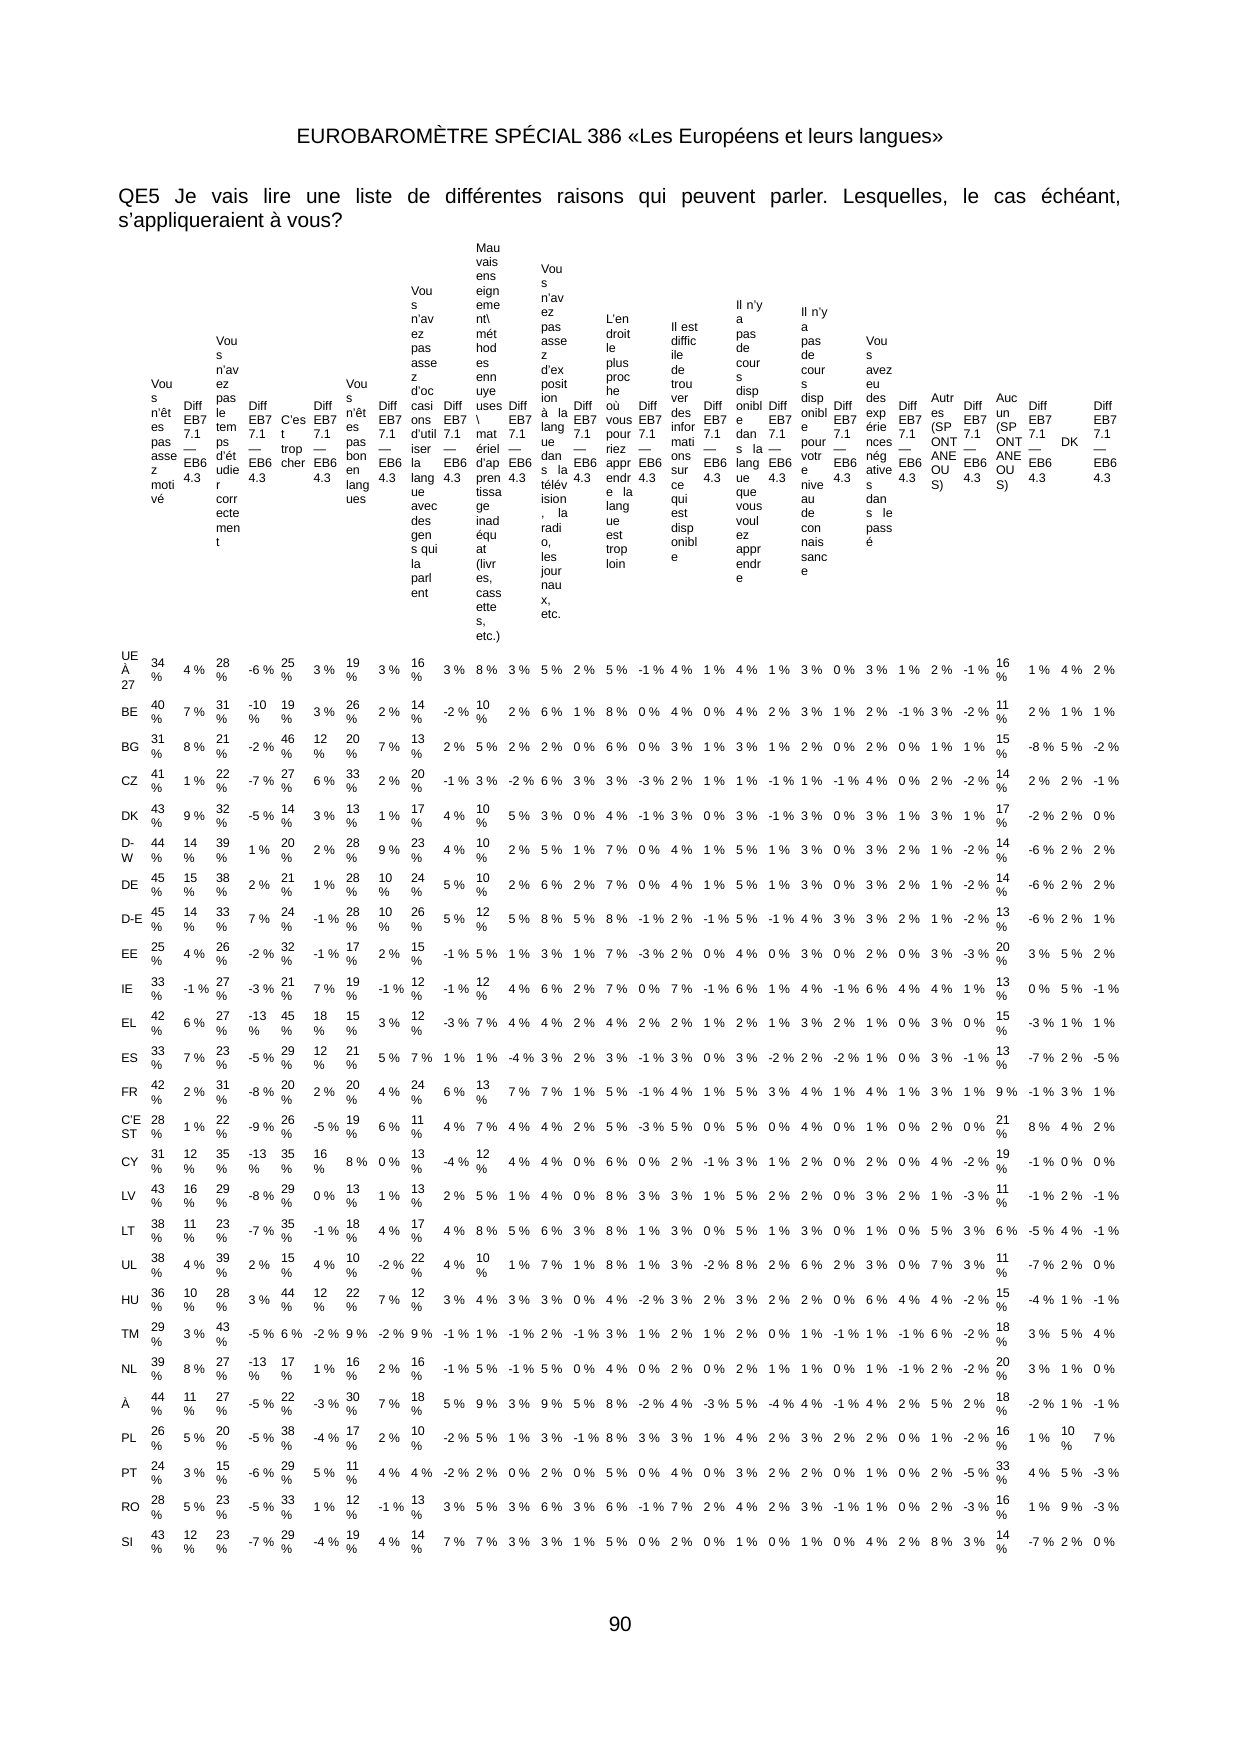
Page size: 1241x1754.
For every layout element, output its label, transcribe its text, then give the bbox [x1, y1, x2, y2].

table_cell 6 % [603, 1490, 635, 1524]
table_cell 9 % [180, 798, 213, 833]
table_cell —1 % [310, 1213, 343, 1248]
table_cell 27 % [213, 1352, 245, 1386]
table_cell 3 % [863, 798, 895, 833]
table_header Vous n’avez pas assez d’occasions d’utiliser la langue avec des gens qui la parlent [408, 237, 440, 646]
table_cell —3 % [635, 764, 668, 798]
table_cell 1 % [440, 1040, 473, 1075]
table_cell 7 % [440, 1525, 473, 1559]
table_cell 15 % [213, 1455, 245, 1490]
table_cell 21 % [278, 971, 310, 1006]
table_cell 3 % [375, 1006, 408, 1040]
table_cell 11 % [343, 1455, 375, 1490]
table_cell 39 % [148, 1352, 180, 1386]
table_cell 13 % [408, 729, 440, 764]
table_cell 3 % [1058, 1075, 1090, 1109]
table_cell 4 % [180, 1248, 213, 1282]
table_cell 2 % [895, 1525, 928, 1559]
table_cell 7 % [668, 971, 700, 1006]
table_cell 5 % [733, 1213, 765, 1248]
table_cell 16 % [180, 1179, 213, 1213]
table_cell —1 % [1025, 1144, 1058, 1179]
table_cell CY [118, 1144, 148, 1179]
table_cell 33 % [148, 971, 180, 1006]
table_cell 0 % [830, 1525, 863, 1559]
table_cell 6 % [733, 971, 765, 1006]
table_cell 4 % [668, 646, 700, 694]
table_cell 25 % [148, 937, 180, 971]
table_cell —7 % [1025, 1040, 1058, 1075]
table_cell 1 % [798, 764, 830, 798]
table_cell 3 % [863, 1179, 895, 1213]
table_cell —1 % [375, 1490, 408, 1524]
table_cell 0 % [570, 1144, 603, 1179]
table_cell UL [118, 1248, 148, 1282]
table_cell 9 % [375, 833, 408, 867]
table_cell 3 % [1025, 1352, 1058, 1386]
table_cell 0 % [635, 971, 668, 1006]
table_cell 16 % [310, 1144, 343, 1179]
table_cell 4 % [505, 1006, 538, 1040]
table_cell 3 % [505, 646, 538, 694]
table_cell 3 % [473, 764, 505, 798]
table_cell 19 % [343, 646, 375, 694]
table_cell C’EST [118, 1110, 148, 1144]
table_cell 2 % [1058, 1040, 1090, 1075]
table_cell 3 % [668, 798, 700, 833]
table_cell —1 % [635, 798, 668, 833]
table_cell 1 % [863, 1213, 895, 1248]
table_cell 2 % [538, 1455, 570, 1490]
table_cell 10 % [1058, 1421, 1090, 1455]
table_cell 1 % [765, 971, 798, 1006]
table_cell 9 % [1058, 1490, 1090, 1524]
table_cell 35 % [213, 1144, 245, 1179]
table_cell —2 % [700, 1248, 733, 1282]
table_cell 4 % [895, 971, 928, 1006]
table_cell 1 % [830, 1075, 863, 1109]
table_cell 5 % [538, 1352, 570, 1386]
table_cell —2 % [960, 1144, 993, 1179]
table_cell 39 % [213, 1248, 245, 1282]
table_cell 2 % [1058, 868, 1090, 902]
table_cell 4 % [668, 833, 700, 867]
table_cell 29 % [278, 1455, 310, 1490]
table_cell 3 % [668, 1248, 700, 1282]
table_cell 2 % [733, 1317, 765, 1352]
table_cell 0 % [895, 1421, 928, 1455]
table_cell —10 % [245, 695, 278, 729]
table_cell —1 % [830, 1386, 863, 1421]
table_cell SI [118, 1525, 148, 1559]
table_cell —2 % [375, 1317, 408, 1352]
table_cell 19 % [343, 1110, 375, 1144]
table_cell —1 % [895, 695, 928, 729]
table_cell —5 % [960, 1455, 993, 1490]
table_cell 44 % [278, 1283, 310, 1317]
table_cell 0 % [570, 729, 603, 764]
table_cell DE [118, 868, 148, 902]
table_cell 5 % [603, 646, 635, 694]
table_cell 3 % [538, 1525, 570, 1559]
table_cell 6 % [538, 868, 570, 902]
table_cell 4 % [375, 1075, 408, 1109]
table_cell 7 % [180, 1040, 213, 1075]
table_cell 23 % [408, 833, 440, 867]
table_cell 14 % [180, 902, 213, 937]
table_cell 31 % [213, 1075, 245, 1109]
table_cell 3 % [603, 1040, 635, 1075]
table_cell 10 % [375, 902, 408, 937]
table_cell 2 % [668, 1006, 700, 1040]
table_cell 2 % [895, 833, 928, 867]
table_cell 3 % [440, 646, 473, 694]
table_cell 2 % [700, 1283, 733, 1317]
table_cell —2 % [440, 1421, 473, 1455]
table_cell 2 % [570, 971, 603, 1006]
table_cell —1 % [1090, 764, 1123, 798]
table_cell 2 % [928, 1490, 960, 1524]
table_cell 0 % [635, 1144, 668, 1179]
table_cell 32 % [278, 937, 310, 971]
table_cell 4 % [408, 1455, 440, 1490]
table_cell 5 % [1058, 1455, 1090, 1490]
table_cell 12 % [473, 1144, 505, 1179]
table_cell 2 % [798, 729, 830, 764]
table_cell —1 % [1090, 971, 1123, 1006]
table_cell 2 % [895, 1386, 928, 1421]
table_cell 45 % [148, 868, 180, 902]
table_cell 8 % [603, 902, 635, 937]
table_cell 1 % [570, 833, 603, 867]
table_cell —2 % [245, 729, 278, 764]
table_cell 12 % [408, 971, 440, 1006]
table_cell 5 % [505, 902, 538, 937]
table_cell —3 % [700, 1386, 733, 1421]
table_cell 5 % [180, 1490, 213, 1524]
table_cell 35 % [278, 1144, 310, 1179]
table_cell 0 % [1090, 1248, 1123, 1282]
table_cell 0 % [830, 646, 863, 694]
table_cell 6 % [603, 729, 635, 764]
table_cell 6 % [928, 1317, 960, 1352]
table_cell 31 % [148, 729, 180, 764]
table_cell 8 % [603, 695, 635, 729]
table_cell 1 % [863, 1317, 895, 1352]
table_cell —1 % [895, 1352, 928, 1386]
table_cell 15 % [993, 729, 1025, 764]
table_cell —4 % [765, 1386, 798, 1421]
table_cell —9 % [245, 1110, 278, 1144]
table_cell —1 % [440, 971, 473, 1006]
table_cell 2 % [700, 1490, 733, 1524]
table_cell 1 % [700, 868, 733, 902]
table_cell 1 % [180, 1110, 213, 1144]
table_cell —1 % [440, 764, 473, 798]
table_cell —2 % [505, 764, 538, 798]
table_cell 14 % [278, 798, 310, 833]
table_cell BE [118, 695, 148, 729]
table_cell 6 % [538, 1490, 570, 1524]
table_cell 21 % [993, 1110, 1025, 1144]
table_cell —7 % [245, 1213, 278, 1248]
table_cell 23 % [213, 1040, 245, 1075]
table_cell 2 % [928, 764, 960, 798]
table_cell —2 % [375, 1248, 408, 1282]
table_cell 28 % [343, 868, 375, 902]
table_cell 0 % [310, 1179, 343, 1213]
table_cell 42 % [148, 1006, 180, 1040]
table_cell 4 % [603, 1006, 635, 1040]
table_cell 14 % [993, 764, 1025, 798]
table_header Diff EB77.1 — EB64.3 [505, 237, 538, 646]
table_cell 1 % [765, 1213, 798, 1248]
table_cell 20 % [993, 937, 1025, 971]
table_header Diff EB77.1 — EB64.3 [375, 237, 408, 646]
table_cell 7 % [603, 937, 635, 971]
table_cell —6 % [1025, 833, 1058, 867]
table_cell —3 % [440, 1006, 473, 1040]
table_header Diff EB77.1 — EB64.3 [180, 237, 213, 646]
table_cell 18 % [408, 1386, 440, 1421]
table_cell 4 % [310, 1248, 343, 1282]
table_cell 3 % [928, 1040, 960, 1075]
table_cell 19 % [993, 1144, 1025, 1179]
table_cell 1 % [700, 1421, 733, 1455]
table_cell —1 % [180, 971, 213, 1006]
table_cell 45 % [148, 902, 180, 937]
table_cell 3 % [668, 1040, 700, 1075]
table_cell 2 % [895, 868, 928, 902]
table_cell 7 % [538, 1075, 570, 1109]
table_cell 2 % [863, 1144, 895, 1179]
table_header Vous n’avez pas assez d’exposition à la langue dans la télévision, la radio, les journaux, etc. [538, 237, 570, 646]
table_cell 2 % [863, 695, 895, 729]
table_cell 16 % [993, 1490, 1025, 1524]
table_cell 27 % [278, 764, 310, 798]
table_cell —2 % [960, 902, 993, 937]
table_cell 7 % [375, 1386, 408, 1421]
table_cell 3 % [798, 1006, 830, 1040]
table_cell 0 % [830, 868, 863, 902]
table_cell 14 % [408, 695, 440, 729]
table_cell 3 % [603, 764, 635, 798]
table_cell 5 % [733, 1386, 765, 1421]
table_header Vous avez eu des expériences négatives dans le passé [863, 237, 895, 646]
table_cell 4 % [733, 1421, 765, 1455]
table_cell 0 % [570, 1179, 603, 1213]
table_cell 18 % [343, 1213, 375, 1248]
table_cell 7 % [408, 1040, 440, 1075]
table_cell 7 % [310, 971, 343, 1006]
table_cell 3 % [538, 1283, 570, 1317]
table_cell —1 % [635, 646, 668, 694]
table_header Diff EB77.1 — EB64.3 [700, 237, 733, 646]
table_cell 0 % [635, 1525, 668, 1559]
table_cell 3 % [440, 1490, 473, 1524]
table_cell —6 % [245, 646, 278, 694]
table_cell 2 % [733, 1352, 765, 1386]
table_cell 9 % [538, 1386, 570, 1421]
table_cell 12 % [180, 1525, 213, 1559]
table_cell 5 % [603, 1455, 635, 1490]
table_cell 18 % [310, 1006, 343, 1040]
table_cell 4 % [1058, 1110, 1090, 1144]
table_cell 3 % [245, 1283, 278, 1317]
table_cell 29 % [278, 1525, 310, 1559]
table_cell 4 % [538, 1110, 570, 1144]
table_cell 5 % [733, 1075, 765, 1109]
table_cell 2 % [830, 1248, 863, 1282]
table_cell 5 % [928, 1213, 960, 1248]
table_cell 44 % [148, 833, 180, 867]
table_cell 4 % [505, 1144, 538, 1179]
table_cell 0 % [765, 1110, 798, 1144]
table_cell 0 % [700, 1352, 733, 1386]
table_cell —5 % [245, 1421, 278, 1455]
table_cell 1 % [505, 937, 538, 971]
table_cell 2 % [765, 1455, 798, 1490]
table_cell 12 % [310, 729, 343, 764]
table_cell 4 % [733, 695, 765, 729]
table_cell 20 % [408, 764, 440, 798]
table_cell 17 % [408, 798, 440, 833]
table_cell 4 % [798, 1386, 830, 1421]
table_header L’endroit le plus proche où vous pourriez apprendre la langue est trop loin [603, 237, 635, 646]
table_cell 1 % [895, 798, 928, 833]
table_cell 3 % [635, 1421, 668, 1455]
table_cell 3 % [798, 646, 830, 694]
table_cell —1 % [635, 1490, 668, 1524]
table_cell 11 % [408, 1110, 440, 1144]
table_cell 6 % [603, 1144, 635, 1179]
table_header Mauvais enseignement\ méthodes ennuyeuses\ matériel d’apprentissage inadéquat (livres, cassettes, etc.) [473, 237, 505, 646]
table_cell 2 % [570, 1110, 603, 1144]
table_cell —2 % [245, 937, 278, 971]
table_header Diff EB77.1 — EB64.3 [310, 237, 343, 646]
table_cell 1 % [928, 729, 960, 764]
table_cell —1 % [440, 937, 473, 971]
table_cell —2 % [440, 695, 473, 729]
table_cell 0 % [570, 1455, 603, 1490]
table_cell 0 % [830, 798, 863, 833]
table_cell 8 % [473, 646, 505, 694]
table_cell 4 % [668, 1075, 700, 1109]
table_cell 3 % [505, 1490, 538, 1524]
table_cell 1 % [1058, 1006, 1090, 1040]
table_cell 42 % [148, 1075, 180, 1109]
table_cell 3 % [1025, 937, 1058, 971]
table_cell 28 % [343, 902, 375, 937]
table_cell 14 % [408, 1525, 440, 1559]
table_cell —6 % [1025, 868, 1058, 902]
table_cell 1 % [928, 868, 960, 902]
table_cell 7 % [375, 1283, 408, 1317]
table_header Autres (SPONTANEOUS) [928, 237, 960, 646]
table_cell 0 % [505, 1455, 538, 1490]
table_cell 22 % [343, 1283, 375, 1317]
table_cell 13 % [473, 1075, 505, 1109]
table_cell 1 % [1090, 902, 1123, 937]
table_cell 0 % [700, 1040, 733, 1075]
table_cell 4 % [375, 1525, 408, 1559]
table_cell 2 % [635, 1006, 668, 1040]
table_cell 3 % [798, 937, 830, 971]
table_cell 10 % [473, 833, 505, 867]
table_cell 1 % [700, 646, 733, 694]
table_cell 20 % [343, 729, 375, 764]
table_cell 11 % [180, 1386, 213, 1421]
table_cell 4 % [863, 1075, 895, 1109]
table_cell 5 % [180, 1421, 213, 1455]
table_cell 2 % [863, 937, 895, 971]
table_cell 25 % [278, 646, 310, 694]
table_cell 1 % [245, 833, 278, 867]
table_cell 4 % [928, 971, 960, 1006]
table_cell 10 % [473, 695, 505, 729]
table_cell 10 % [473, 798, 505, 833]
table_cell 4 % [180, 937, 213, 971]
table_cell —4 % [505, 1040, 538, 1075]
table_cell 0 % [570, 1283, 603, 1317]
table_cell 14 % [180, 833, 213, 867]
table_cell 0 % [830, 1352, 863, 1386]
table_cell 2 % [1058, 1179, 1090, 1213]
table_cell 0 % [895, 1144, 928, 1179]
table_cell 6 % [278, 1317, 310, 1352]
table_cell 3 % [440, 1283, 473, 1317]
table_cell 4 % [603, 1352, 635, 1386]
table_cell —1 % [310, 902, 343, 937]
table_cell 1 % [928, 833, 960, 867]
table_cell 33 % [148, 1040, 180, 1075]
table_cell 2 % [505, 868, 538, 902]
table_cell 22 % [408, 1248, 440, 1282]
table_cell 8 % [1025, 1110, 1058, 1144]
table_header Il n’y a pas de cours disponible dans la langue que vous voulez apprendre [733, 237, 765, 646]
table_cell 0 % [1090, 798, 1123, 833]
table_cell 0 % [765, 1525, 798, 1559]
table_cell 1 % [700, 1075, 733, 1109]
table_cell 1 % [928, 1179, 960, 1213]
table_cell 0 % [1090, 1144, 1123, 1179]
table_cell 0 % [895, 1110, 928, 1144]
table_cell 5 % [538, 646, 570, 694]
table_cell 2 % [570, 868, 603, 902]
table_cell 3 % [928, 1075, 960, 1109]
table_cell 46 % [278, 729, 310, 764]
table_cell 43 % [148, 1179, 180, 1213]
table_cell —1 % [1090, 1213, 1123, 1248]
table_cell LV [118, 1179, 148, 1213]
table_cell 43 % [148, 798, 180, 833]
table_cell 33 % [993, 1455, 1025, 1490]
table_cell —1 % [765, 902, 798, 937]
table_cell 5 % [928, 1386, 960, 1421]
table_cell 4 % [375, 1455, 408, 1490]
table_cell 1 % [863, 1490, 895, 1524]
table_cell 28 % [343, 833, 375, 867]
table_cell —2 % [310, 1317, 343, 1352]
table_cell 2 % [473, 1455, 505, 1490]
table_cell 2 % [1025, 695, 1058, 729]
table_cell ES [118, 1040, 148, 1075]
table_cell 3 % [538, 937, 570, 971]
table_cell 3 % [928, 937, 960, 971]
table_cell 1 % [505, 1179, 538, 1213]
table_cell 0 % [1090, 1352, 1123, 1386]
table_cell 12 % [310, 1283, 343, 1317]
table_cell 2 % [1058, 902, 1090, 937]
table_cell —1 % [440, 1317, 473, 1352]
table_cell 6 % [375, 1110, 408, 1144]
table_cell 15 % [408, 937, 440, 971]
table_cell 4 % [180, 646, 213, 694]
table_cell 35 % [278, 1213, 310, 1248]
table_cell 8 % [928, 1525, 960, 1559]
table_cell 1 % [700, 1179, 733, 1213]
table_cell 28 % [213, 646, 245, 694]
table_cell 2 % [538, 1317, 570, 1352]
table_cell 2 % [1058, 833, 1090, 867]
table_cell 2 % [1090, 1110, 1123, 1144]
table_cell 1 % [570, 1075, 603, 1109]
table_cell 0 % [765, 937, 798, 971]
table_cell 9 % [473, 1386, 505, 1421]
table_cell 4 % [798, 1110, 830, 1144]
table_header Diff EB77.1 — EB64.3 [960, 237, 993, 646]
table_cell 5 % [733, 868, 765, 902]
table_header Vous n’êtes pas bon en langues [343, 237, 375, 646]
table_cell 2 % [733, 1006, 765, 1040]
table_cell 6 % [538, 695, 570, 729]
table_cell 0 % [635, 868, 668, 902]
table_cell —1 % [375, 971, 408, 1006]
table_cell 0 % [700, 937, 733, 971]
table_cell 2 % [538, 729, 570, 764]
table_cell 14 % [993, 833, 1025, 867]
table_cell 3 % [798, 1213, 830, 1248]
table_cell 2 % [668, 1352, 700, 1386]
table_cell 38 % [278, 1421, 310, 1455]
table_cell 5 % [603, 1110, 635, 1144]
table_cell 32 % [213, 798, 245, 833]
table_cell 2 % [668, 937, 700, 971]
table_cell 18 % [993, 1386, 1025, 1421]
table_cell —2 % [960, 868, 993, 902]
table_cell BG [118, 729, 148, 764]
table_cell 4 % [440, 798, 473, 833]
table_cell 15 % [278, 1248, 310, 1282]
table_cell 0 % [635, 1352, 668, 1386]
table_cell 3 % [928, 695, 960, 729]
table_cell 18 % [993, 1317, 1025, 1352]
table_cell 10 % [473, 868, 505, 902]
table_cell —1 % [960, 1040, 993, 1075]
table_cell 20 % [278, 1075, 310, 1109]
table_cell 26 % [343, 695, 375, 729]
table_cell —13 % [245, 1006, 278, 1040]
table_cell 5 % [440, 1386, 473, 1421]
table_cell —3 % [635, 1110, 668, 1144]
table_cell 13 % [343, 1179, 375, 1213]
table_cell 12 % [408, 1006, 440, 1040]
table_cell 0 % [1025, 971, 1058, 1006]
table_cell 4 % [668, 1455, 700, 1490]
table_cell 2 % [830, 1421, 863, 1455]
table_cell 11 % [180, 1213, 213, 1248]
table_cell 9 % [343, 1317, 375, 1352]
table_cell —1 % [960, 646, 993, 694]
table_cell 0 % [830, 1455, 863, 1490]
table_cell 4 % [1025, 1455, 1058, 1490]
table_cell 5 % [570, 902, 603, 937]
table_cell 1 % [960, 729, 993, 764]
table_cell 2 % [668, 764, 700, 798]
table_cell 3 % [668, 1283, 700, 1317]
table_cell —1 % [505, 1317, 538, 1352]
table_cell 2 % [798, 1179, 830, 1213]
table_cell 1 % [700, 833, 733, 867]
table_cell 1 % [375, 1179, 408, 1213]
table_cell —3 % [960, 1490, 993, 1524]
table_cell 1 % [960, 798, 993, 833]
table_cell 7 % [473, 1110, 505, 1144]
table_cell 28 % [148, 1490, 180, 1524]
table_cell 1 % [733, 764, 765, 798]
table_cell 1 % [960, 1075, 993, 1109]
table_cell EL [118, 1006, 148, 1040]
table_cell 2 % [310, 833, 343, 867]
table_cell 5 % [668, 1110, 700, 1144]
table_cell 0 % [570, 798, 603, 833]
table_cell —5 % [245, 1386, 278, 1421]
table_cell 2 % [245, 1248, 278, 1282]
table_cell 1 % [1025, 1490, 1058, 1524]
table_cell 2 % [668, 1525, 700, 1559]
table_cell 7 % [1090, 1421, 1123, 1455]
table_cell 2 % [505, 695, 538, 729]
table_cell 3 % [798, 798, 830, 833]
table_cell —4 % [440, 1144, 473, 1179]
table_cell 24 % [278, 902, 310, 937]
table_cell 5 % [570, 1386, 603, 1421]
table_cell 4 % [668, 695, 700, 729]
table_cell 4 % [895, 1283, 928, 1317]
table_cell 4 % [798, 1075, 830, 1109]
table_cell —2 % [1090, 729, 1123, 764]
table_cell —1 % [635, 902, 668, 937]
table_cell 2 % [375, 1352, 408, 1386]
table_cell 0 % [895, 1248, 928, 1282]
table_cell 1 % [570, 1525, 603, 1559]
table_cell —1 % [635, 1040, 668, 1075]
table_cell 45 % [278, 1006, 310, 1040]
table_cell 14 % [993, 1525, 1025, 1559]
table_cell 2 % [765, 1490, 798, 1524]
table_cell 0 % [895, 1455, 928, 1490]
table_cell 0 % [700, 1213, 733, 1248]
table_cell —1 % [310, 937, 343, 971]
table_cell 13 % [343, 798, 375, 833]
table_cell 5 % [473, 1490, 505, 1524]
table_cell —1 % [440, 1352, 473, 1386]
table_cell —3 % [310, 1386, 343, 1421]
table_cell 20 % [213, 1421, 245, 1455]
table_cell 33 % [278, 1490, 310, 1524]
table_cell 5 % [733, 1110, 765, 1144]
table_cell 1 % [700, 764, 733, 798]
table_cell 15 % [993, 1006, 1025, 1040]
table_cell 2 % [765, 1179, 798, 1213]
table_cell —1 % [765, 798, 798, 833]
table_cell 40 % [148, 695, 180, 729]
table_cell 2 % [245, 868, 278, 902]
table_cell 6 % [440, 1075, 473, 1109]
table_cell 15 % [993, 1283, 1025, 1317]
table_cell 7 % [603, 971, 635, 1006]
table_cell 3 % [570, 1213, 603, 1248]
table_cell 3 % [798, 868, 830, 902]
table_cell —5 % [245, 1490, 278, 1524]
table_cell —7 % [245, 764, 278, 798]
table_cell 22 % [213, 1110, 245, 1144]
table_cell 1 % [895, 646, 928, 694]
table_cell 28 % [148, 1110, 180, 1144]
table_cell 0 % [765, 1317, 798, 1352]
table_cell —5 % [1090, 1040, 1123, 1075]
table_cell 1 % [1090, 1006, 1123, 1040]
table_cell PL [118, 1421, 148, 1455]
table_cell —3 % [1025, 1006, 1058, 1040]
table_cell —4 % [310, 1421, 343, 1455]
table_cell 5 % [603, 1075, 635, 1109]
table_cell 4 % [1058, 646, 1090, 694]
table_cell À [118, 1386, 148, 1421]
table_cell —1 % [830, 1490, 863, 1524]
table_cell 3 % [765, 1075, 798, 1109]
table_cell 29 % [213, 1179, 245, 1213]
table_cell 11 % [993, 1248, 1025, 1282]
table_cell 8 % [343, 1144, 375, 1179]
table_cell 17 % [343, 937, 375, 971]
table_cell —1 % [570, 1317, 603, 1352]
table_cell 1 % [895, 1075, 928, 1109]
table_cell 1 % [863, 1110, 895, 1144]
table_header Diff EB77.1 — EB64.3 [1090, 237, 1123, 646]
table_cell —1 % [1090, 1386, 1123, 1421]
table_cell 3 % [668, 1421, 700, 1455]
table_cell 20 % [343, 1075, 375, 1109]
table_cell 1 % [798, 1317, 830, 1352]
table_cell 5 % [538, 833, 570, 867]
table_cell 19 % [343, 1525, 375, 1559]
table_cell —6 % [1025, 902, 1058, 937]
table_cell —2 % [960, 1352, 993, 1386]
table_cell 3 % [960, 1525, 993, 1559]
table_cell —3 % [960, 1179, 993, 1213]
table_cell 2 % [375, 937, 408, 971]
table_cell —1 % [1090, 1179, 1123, 1213]
table_cell 3 % [570, 1490, 603, 1524]
table_header Diff EB77.1 — EB64.3 [440, 237, 473, 646]
table_cell 17 % [343, 1421, 375, 1455]
table_cell 1 % [1058, 695, 1090, 729]
table_header [118, 237, 148, 646]
table_cell CZ [118, 764, 148, 798]
table_cell 16 % [408, 1352, 440, 1386]
table_header Vous n’êtes pas assez motivé [148, 237, 180, 646]
table_cell 5 % [310, 1455, 343, 1490]
table_cell 3 % [310, 798, 343, 833]
table_cell 1 % [635, 1213, 668, 1248]
table_cell 3 % [603, 1317, 635, 1352]
table_cell 12 % [408, 1283, 440, 1317]
table_cell 12 % [310, 1040, 343, 1075]
table_cell 4 % [538, 1006, 570, 1040]
table_cell 17 % [278, 1352, 310, 1386]
table_cell 8 % [180, 729, 213, 764]
table_cell 22 % [278, 1386, 310, 1421]
table_cell 0 % [635, 833, 668, 867]
table_cell 1 % [733, 1525, 765, 1559]
table_cell 1 % [375, 798, 408, 833]
table_cell —2 % [765, 1040, 798, 1075]
table_cell 0 % [895, 1040, 928, 1075]
table_cell —1 % [505, 1352, 538, 1386]
table_cell 0 % [895, 1006, 928, 1040]
table_cell 3 % [863, 833, 895, 867]
table_cell 7 % [180, 695, 213, 729]
table_cell —8 % [245, 1179, 278, 1213]
table_cell 2 % [180, 1075, 213, 1109]
table_cell —5 % [1025, 1213, 1058, 1248]
table_cell 4 % [440, 1248, 473, 1282]
table_cell 4 % [798, 902, 830, 937]
table_cell 2 % [895, 1179, 928, 1213]
table_cell 26 % [278, 1110, 310, 1144]
table_cell 2 % [570, 646, 603, 694]
table_cell —1 % [1025, 1075, 1058, 1109]
table_cell —3 % [960, 937, 993, 971]
table_cell 3 % [798, 695, 830, 729]
table_cell 3 % [733, 729, 765, 764]
table_cell 7 % [505, 1075, 538, 1109]
table_cell 36 % [148, 1283, 180, 1317]
table_cell —1 % [830, 1317, 863, 1352]
table_cell 27 % [213, 1006, 245, 1040]
table_cell —1 % [700, 902, 733, 937]
table_cell 10 % [408, 1421, 440, 1455]
table_cell 39 % [213, 833, 245, 867]
table_cell 27 % [213, 971, 245, 1006]
table_cell 28 % [213, 1283, 245, 1317]
table_cell 13 % [408, 1179, 440, 1213]
table_cell 12 % [473, 971, 505, 1006]
table_cell —6 % [245, 1455, 278, 1490]
table_cell 5 % [440, 868, 473, 902]
table_cell 33 % [213, 902, 245, 937]
table_cell —8 % [245, 1075, 278, 1109]
table_cell 41 % [148, 764, 180, 798]
table_cell 16 % [993, 646, 1025, 694]
table_cell 6 % [863, 1283, 895, 1317]
table_cell 7 % [473, 1525, 505, 1559]
table_cell 2 % [863, 1421, 895, 1455]
table_cell 4 % [440, 1213, 473, 1248]
table_cell 5 % [505, 1213, 538, 1248]
table_cell 44 % [148, 1386, 180, 1421]
table_cell 0 % [700, 1110, 733, 1144]
table_cell 4 % [505, 1110, 538, 1144]
table_cell —5 % [245, 1317, 278, 1352]
table_cell 2 % [1090, 868, 1123, 902]
table_cell 0 % [830, 1283, 863, 1317]
table_cell 21 % [213, 729, 245, 764]
table_cell 0 % [830, 1144, 863, 1179]
table_cell RO [118, 1490, 148, 1524]
table_cell 24 % [148, 1455, 180, 1490]
table_cell 30 % [343, 1386, 375, 1421]
table_cell —2 % [960, 833, 993, 867]
table_cell 1 % [765, 1144, 798, 1179]
table_cell 3 % [733, 1144, 765, 1179]
table_cell 8 % [603, 1248, 635, 1282]
table_cell PT [118, 1455, 148, 1490]
table_cell 1 % [473, 1317, 505, 1352]
table_cell 8 % [733, 1248, 765, 1282]
table_cell 3 % [668, 1179, 700, 1213]
table_cell 3 % [733, 798, 765, 833]
table_cell 2 % [668, 1144, 700, 1179]
table_cell 2 % [960, 1386, 993, 1421]
table_cell 1 % [1058, 1386, 1090, 1421]
table_cell 3 % [310, 695, 343, 729]
table_cell 14 % [993, 868, 1025, 902]
table_cell 0 % [700, 1525, 733, 1559]
table_cell 1 % [700, 729, 733, 764]
table_cell 3 % [798, 1490, 830, 1524]
table_cell 4 % [375, 1213, 408, 1248]
table_header Diff EB77.1 — EB64.3 [635, 237, 668, 646]
table_cell 6 % [310, 764, 343, 798]
table_cell 4 % [733, 1490, 765, 1524]
table_cell 2 % [375, 1421, 408, 1455]
table_cell 3 % [960, 1248, 993, 1282]
table_cell 2 % [1090, 833, 1123, 867]
table_cell 4 % [733, 646, 765, 694]
table_cell 5 % [375, 1040, 408, 1075]
table_cell 38 % [213, 868, 245, 902]
table_cell 3 % [570, 764, 603, 798]
table_cell 0 % [700, 695, 733, 729]
table_cell 12 % [473, 902, 505, 937]
table_header Diff EB77.1 — EB64.3 [1025, 237, 1058, 646]
table_cell 1 % [1025, 1421, 1058, 1455]
table_cell 1 % [700, 1317, 733, 1352]
table_cell 6 % [993, 1213, 1025, 1248]
table_cell 5 % [440, 902, 473, 937]
table_cell 2 % [928, 1352, 960, 1386]
table_cell 1 % [928, 1421, 960, 1455]
table_cell 7 % [928, 1248, 960, 1282]
table_cell 0 % [895, 764, 928, 798]
table_cell 0 % [895, 1490, 928, 1524]
table_cell 4 % [603, 1283, 635, 1317]
table_cell 2 % [1058, 1525, 1090, 1559]
table_cell 2 % [375, 764, 408, 798]
table_cell 12 % [180, 1144, 213, 1179]
table_cell 3 % [375, 646, 408, 694]
table_cell 7 % [473, 1006, 505, 1040]
table_cell 0 % [1090, 1525, 1123, 1559]
table_cell 0 % [635, 729, 668, 764]
table_cell 4 % [538, 1144, 570, 1179]
table_cell 3 % [310, 646, 343, 694]
table_cell 6 % [538, 764, 570, 798]
table_cell 5 % [1058, 729, 1090, 764]
table_cell 2 % [765, 1421, 798, 1455]
table_cell 2 % [375, 695, 408, 729]
table_cell 1 % [635, 1317, 668, 1352]
table_cell 3 % [1025, 1317, 1058, 1352]
table_cell —1 % [700, 971, 733, 1006]
table_cell 0 % [895, 1213, 928, 1248]
table_cell 3 % [960, 1213, 993, 1248]
table_cell 23 % [213, 1525, 245, 1559]
table_cell 1 % [765, 833, 798, 867]
table_cell 31 % [213, 695, 245, 729]
table_cell 4 % [440, 833, 473, 867]
table_cell 3 % [863, 1248, 895, 1282]
table_cell 2 % [1058, 1248, 1090, 1282]
table_cell 1 % [505, 1248, 538, 1282]
table_cell 7 % [603, 833, 635, 867]
table_cell 2 % [830, 1006, 863, 1040]
table_cell —3 % [245, 971, 278, 1006]
table_cell 13 % [993, 971, 1025, 1006]
table_cell LT [118, 1213, 148, 1248]
table_cell 2 % [798, 1040, 830, 1075]
table_cell 4 % [668, 868, 700, 902]
table_cell 1 % [310, 1352, 343, 1386]
table_cell 5 % [1058, 937, 1090, 971]
table_cell 2 % [1058, 764, 1090, 798]
table_cell —7 % [245, 1525, 278, 1559]
table_cell 2 % [570, 1040, 603, 1075]
table_header Diff EB77.1 — EB64.3 [245, 237, 278, 646]
table_cell 1 % [570, 937, 603, 971]
table_header Aucun (SPONTANEOUS) [993, 237, 1025, 646]
table_cell 0 % [700, 798, 733, 833]
table_cell 0 % [830, 729, 863, 764]
table_cell 2 % [765, 695, 798, 729]
table_cell 5 % [473, 1421, 505, 1455]
table_cell EE [118, 937, 148, 971]
table_header Diff EB77.1 — EB64.3 [765, 237, 798, 646]
table_cell 1 % [798, 1352, 830, 1386]
table_cell 1 % [765, 868, 798, 902]
table_cell 5 % [733, 902, 765, 937]
table_cell FR [118, 1075, 148, 1109]
table_cell 23 % [213, 1213, 245, 1248]
table_cell 22 % [213, 764, 245, 798]
table_cell 2 % [505, 729, 538, 764]
table_cell 1 % [863, 1352, 895, 1386]
table_cell 4 % [668, 1386, 700, 1421]
table_cell —2 % [635, 1283, 668, 1317]
table_cell 8 % [538, 902, 570, 937]
table_cell 7 % [603, 868, 635, 902]
table_cell 16 % [408, 646, 440, 694]
table_cell 12 % [343, 1490, 375, 1524]
table_cell —1 % [1025, 1179, 1058, 1213]
table_header Il est difficile de trouver des informations sur ce qui est disponible [668, 237, 700, 646]
table_cell DK [118, 798, 148, 833]
table_cell 6 % [798, 1248, 830, 1282]
table_cell 31 % [148, 1144, 180, 1179]
table_cell 1 % [180, 764, 213, 798]
table_cell 1 % [863, 1455, 895, 1490]
table_cell 1 % [863, 1040, 895, 1075]
table_cell 3 % [668, 1213, 700, 1248]
table_cell —4 % [1025, 1283, 1058, 1317]
table_cell 29 % [278, 1179, 310, 1213]
table_cell 29 % [278, 1040, 310, 1075]
table_cell 5 % [733, 1179, 765, 1213]
table_cell 24 % [408, 1075, 440, 1109]
table_cell 0 % [635, 1455, 668, 1490]
table_cell 17 % [408, 1213, 440, 1248]
table_cell —1 % [635, 1075, 668, 1109]
table_cell 5 % [505, 798, 538, 833]
table_cell 3 % [733, 1283, 765, 1317]
table_cell 3 % [180, 1455, 213, 1490]
table_cell 9 % [408, 1317, 440, 1352]
table_cell 1 % [765, 1352, 798, 1386]
table_cell 3 % [733, 1040, 765, 1075]
table_cell 2 % [1090, 646, 1123, 694]
table_cell —8 % [1025, 729, 1058, 764]
table_cell —2 % [635, 1386, 668, 1421]
table_cell 10 % [375, 868, 408, 902]
table_cell 3 % [863, 902, 895, 937]
table_cell 3 % [798, 833, 830, 867]
table_cell 2 % [928, 1455, 960, 1490]
table_cell 4 % [928, 1283, 960, 1317]
table_cell 2 % [798, 1455, 830, 1490]
table_cell —5 % [310, 1110, 343, 1144]
table_cell 2 % [1025, 764, 1058, 798]
table_cell 4 % [863, 1525, 895, 1559]
table_cell —13 % [245, 1352, 278, 1386]
table_cell 10 % [473, 1248, 505, 1282]
table_cell 8 % [603, 1421, 635, 1455]
table_cell HU [118, 1283, 148, 1317]
table_cell —1 % [700, 1144, 733, 1179]
table_cell 0 % [830, 1110, 863, 1144]
table_cell 4 % [928, 1144, 960, 1179]
table_cell 0 % [895, 729, 928, 764]
text QE5 Je vais lire une liste de différentes raisons qui peuvent parler. Lesquelles, le cas échéant, s’appliqueraient à vous? [118, 183, 1122, 231]
table_cell 1 % [765, 729, 798, 764]
table_cell 0 % [830, 1179, 863, 1213]
table_cell 2 % [310, 1075, 343, 1109]
table_cell 4 % [863, 764, 895, 798]
table_cell 21 % [343, 1040, 375, 1075]
table_cell 7 % [668, 1490, 700, 1524]
table_cell —1 % [1090, 1283, 1123, 1317]
table_cell 13 % [408, 1490, 440, 1524]
table_cell 1 % [765, 1006, 798, 1040]
table_cell 2 % [798, 1283, 830, 1317]
table_cell 1 % [700, 1006, 733, 1040]
table_cell 13 % [408, 1144, 440, 1179]
table_cell 3 % [538, 798, 570, 833]
table_cell 26 % [148, 1421, 180, 1455]
table_cell —7 % [1025, 1525, 1058, 1559]
table_cell 1 % [765, 646, 798, 694]
table_cell 2 % [765, 1248, 798, 1282]
table_cell 0 % [830, 1213, 863, 1248]
table_cell 24 % [408, 868, 440, 902]
table_cell 3 % [733, 1455, 765, 1490]
table_cell 1 % [310, 868, 343, 902]
table_cell 3 % [180, 1317, 213, 1352]
table_cell 4 % [440, 1110, 473, 1144]
table_cell —1 % [830, 764, 863, 798]
table_cell 17 % [993, 798, 1025, 833]
table_cell 3 % [635, 1179, 668, 1213]
table_cell 8 % [603, 1179, 635, 1213]
table_cell 3 % [863, 646, 895, 694]
table_cell 4 % [798, 971, 830, 1006]
table_cell 1 % [1025, 646, 1058, 694]
table_cell 5 % [473, 729, 505, 764]
table_cell 6 % [180, 1006, 213, 1040]
table_cell 20 % [278, 833, 310, 867]
table_cell 8 % [180, 1352, 213, 1386]
table_cell 2 % [505, 833, 538, 867]
table_cell 7 % [538, 1248, 570, 1282]
table_cell 0 % [570, 1352, 603, 1386]
table_cell —2 % [1025, 1386, 1058, 1421]
table_cell —1 % [895, 1317, 928, 1352]
table_cell 5 % [733, 833, 765, 867]
table_cell 10 % [343, 1248, 375, 1282]
table_cell 8 % [603, 1386, 635, 1421]
table_header C’est trop cher [278, 237, 310, 646]
table_cell UE À 27 [118, 646, 148, 694]
table_header Diff EB77.1 — EB64.3 [570, 237, 603, 646]
table_cell 4 % [505, 971, 538, 1006]
table_cell 26 % [213, 937, 245, 971]
table_cell 15 % [343, 1006, 375, 1040]
table_cell 1 % [863, 1006, 895, 1040]
table_cell 3 % [863, 868, 895, 902]
table_cell 1 % [830, 695, 863, 729]
table_cell 13 % [993, 1040, 1025, 1075]
table_cell 2 % [928, 1110, 960, 1144]
table_cell 1 % [928, 902, 960, 937]
table_cell 6 % [538, 971, 570, 1006]
table_cell 0 % [635, 695, 668, 729]
table_header DK [1058, 237, 1090, 646]
table_cell 6 % [538, 1213, 570, 1248]
table_cell 5 % [473, 1352, 505, 1386]
table_cell 3 % [505, 1386, 538, 1421]
table_cell 10 % [180, 1283, 213, 1317]
table_cell 2 % [895, 902, 928, 937]
table_cell 5 % [473, 1179, 505, 1213]
table_cell 0 % [830, 833, 863, 867]
table_cell 2 % [863, 729, 895, 764]
table_cell 23 % [213, 1490, 245, 1524]
table_cell —2 % [1025, 798, 1058, 833]
table_cell 9 % [993, 1075, 1025, 1109]
table_cell 0 % [1058, 1144, 1090, 1179]
table_cell 2 % [570, 1006, 603, 1040]
table_cell 7 % [245, 902, 278, 937]
table_header Vous n’avez pas le temps d’étudier correctement [213, 237, 245, 646]
table_cell 21 % [278, 868, 310, 902]
table_cell 3 % [928, 1006, 960, 1040]
table_cell —5 % [245, 798, 278, 833]
table_cell 2 % [1058, 798, 1090, 833]
table_cell 0 % [960, 1110, 993, 1144]
table_cell —7 % [1025, 1248, 1058, 1282]
table_cell 38 % [148, 1248, 180, 1282]
table_cell 3 % [830, 902, 863, 937]
table_cell 33 % [343, 764, 375, 798]
table_cell 43 % [213, 1317, 245, 1352]
table_cell 1 % [473, 1040, 505, 1075]
table_cell 19 % [278, 695, 310, 729]
table_cell 1 % [635, 1248, 668, 1282]
table_cell —2 % [960, 764, 993, 798]
table_cell 1 % [570, 1248, 603, 1282]
table_cell —3 % [1090, 1490, 1123, 1524]
table_cell —13 % [245, 1144, 278, 1179]
table_cell 3 % [538, 1040, 570, 1075]
table_header Diff EB77.1 — EB64.3 [895, 237, 928, 646]
table_cell 11 % [993, 1179, 1025, 1213]
table_cell 1 % [310, 1490, 343, 1524]
table_cell 2 % [440, 729, 473, 764]
table_cell TM [118, 1317, 148, 1352]
table_cell 0 % [895, 937, 928, 971]
table_cell 43 % [148, 1525, 180, 1559]
table_cell 20 % [993, 1352, 1025, 1386]
table_cell 4 % [538, 1179, 570, 1213]
table_cell 27 % [213, 1386, 245, 1421]
table_cell —4 % [310, 1525, 343, 1559]
table_cell 3 % [668, 729, 700, 764]
table_cell 8 % [603, 1213, 635, 1248]
table_cell 11 % [993, 695, 1025, 729]
table_cell —1 % [570, 1421, 603, 1455]
table_cell 0 % [960, 1006, 993, 1040]
table_cell 0 % [700, 1455, 733, 1490]
table_cell 0 % [375, 1144, 408, 1179]
table_cell 38 % [148, 1213, 180, 1248]
table_cell 8 % [473, 1213, 505, 1248]
table_cell 1 % [798, 1525, 830, 1559]
table_cell D-E [118, 902, 148, 937]
table_cell —2 % [830, 1040, 863, 1075]
table_cell —2 % [960, 1421, 993, 1455]
table_cell 4 % [863, 1386, 895, 1421]
table_cell 29 % [148, 1317, 180, 1352]
table_cell —3 % [1090, 1455, 1123, 1490]
table_cell —1 % [830, 971, 863, 1006]
table_cell 16 % [993, 1421, 1025, 1455]
table_cell 2 % [1090, 937, 1123, 971]
table_cell —3 % [635, 937, 668, 971]
table_cell 2 % [928, 646, 960, 694]
table_cell 4 % [603, 798, 635, 833]
table_cell 4 % [473, 1283, 505, 1317]
table_cell 2 % [440, 1179, 473, 1213]
table_cell 2 % [798, 1144, 830, 1179]
table_cell 16 % [343, 1352, 375, 1386]
table_cell 19 % [343, 971, 375, 1006]
table_cell —2 % [960, 1317, 993, 1352]
table_cell 7 % [375, 729, 408, 764]
table_cell 34 % [148, 646, 180, 694]
table_cell —5 % [245, 1040, 278, 1075]
table_cell 5 % [473, 937, 505, 971]
table_cell —2 % [960, 1283, 993, 1317]
table_cell 5 % [1058, 971, 1090, 1006]
table_cell —2 % [440, 1455, 473, 1490]
table_cell 1 % [960, 971, 993, 1006]
table_cell D-W [118, 833, 148, 867]
table_cell 26 % [408, 902, 440, 937]
table_cell 5 % [603, 1525, 635, 1559]
table_cell 3 % [538, 1421, 570, 1455]
table_header Il n’y a pas de cours disponible pour votre niveau de connaissance [798, 237, 830, 646]
table_cell 4 % [733, 937, 765, 971]
table_cell 3 % [505, 1525, 538, 1559]
table_cell NL [118, 1352, 148, 1386]
table_cell 13 % [993, 902, 1025, 937]
table_cell 1 % [1058, 1352, 1090, 1386]
table_cell 4 % [1058, 1213, 1090, 1248]
table_cell IE [118, 971, 148, 1006]
table_cell 3 % [798, 1421, 830, 1455]
table_cell 3 % [928, 798, 960, 833]
table_header Diff EB77.1 — EB64.3 [830, 237, 863, 646]
table_cell 1 % [1058, 1283, 1090, 1317]
table_cell 2 % [668, 902, 700, 937]
table_cell 1 % [570, 695, 603, 729]
table_cell —1 % [765, 764, 798, 798]
table_cell 3 % [505, 1283, 538, 1317]
table_cell —2 % [960, 695, 993, 729]
table_cell 5 % [1058, 1317, 1090, 1352]
table_cell 1 % [1090, 1075, 1123, 1109]
table_cell 6 % [863, 971, 895, 1006]
table_cell 15 % [180, 868, 213, 902]
table_cell 2 % [765, 1283, 798, 1317]
table_cell 1 % [505, 1421, 538, 1455]
table_cell 4 % [1090, 1317, 1123, 1352]
table_cell 2 % [668, 1317, 700, 1352]
table_cell 1 % [1090, 695, 1123, 729]
table_cell 0 % [830, 937, 863, 971]
